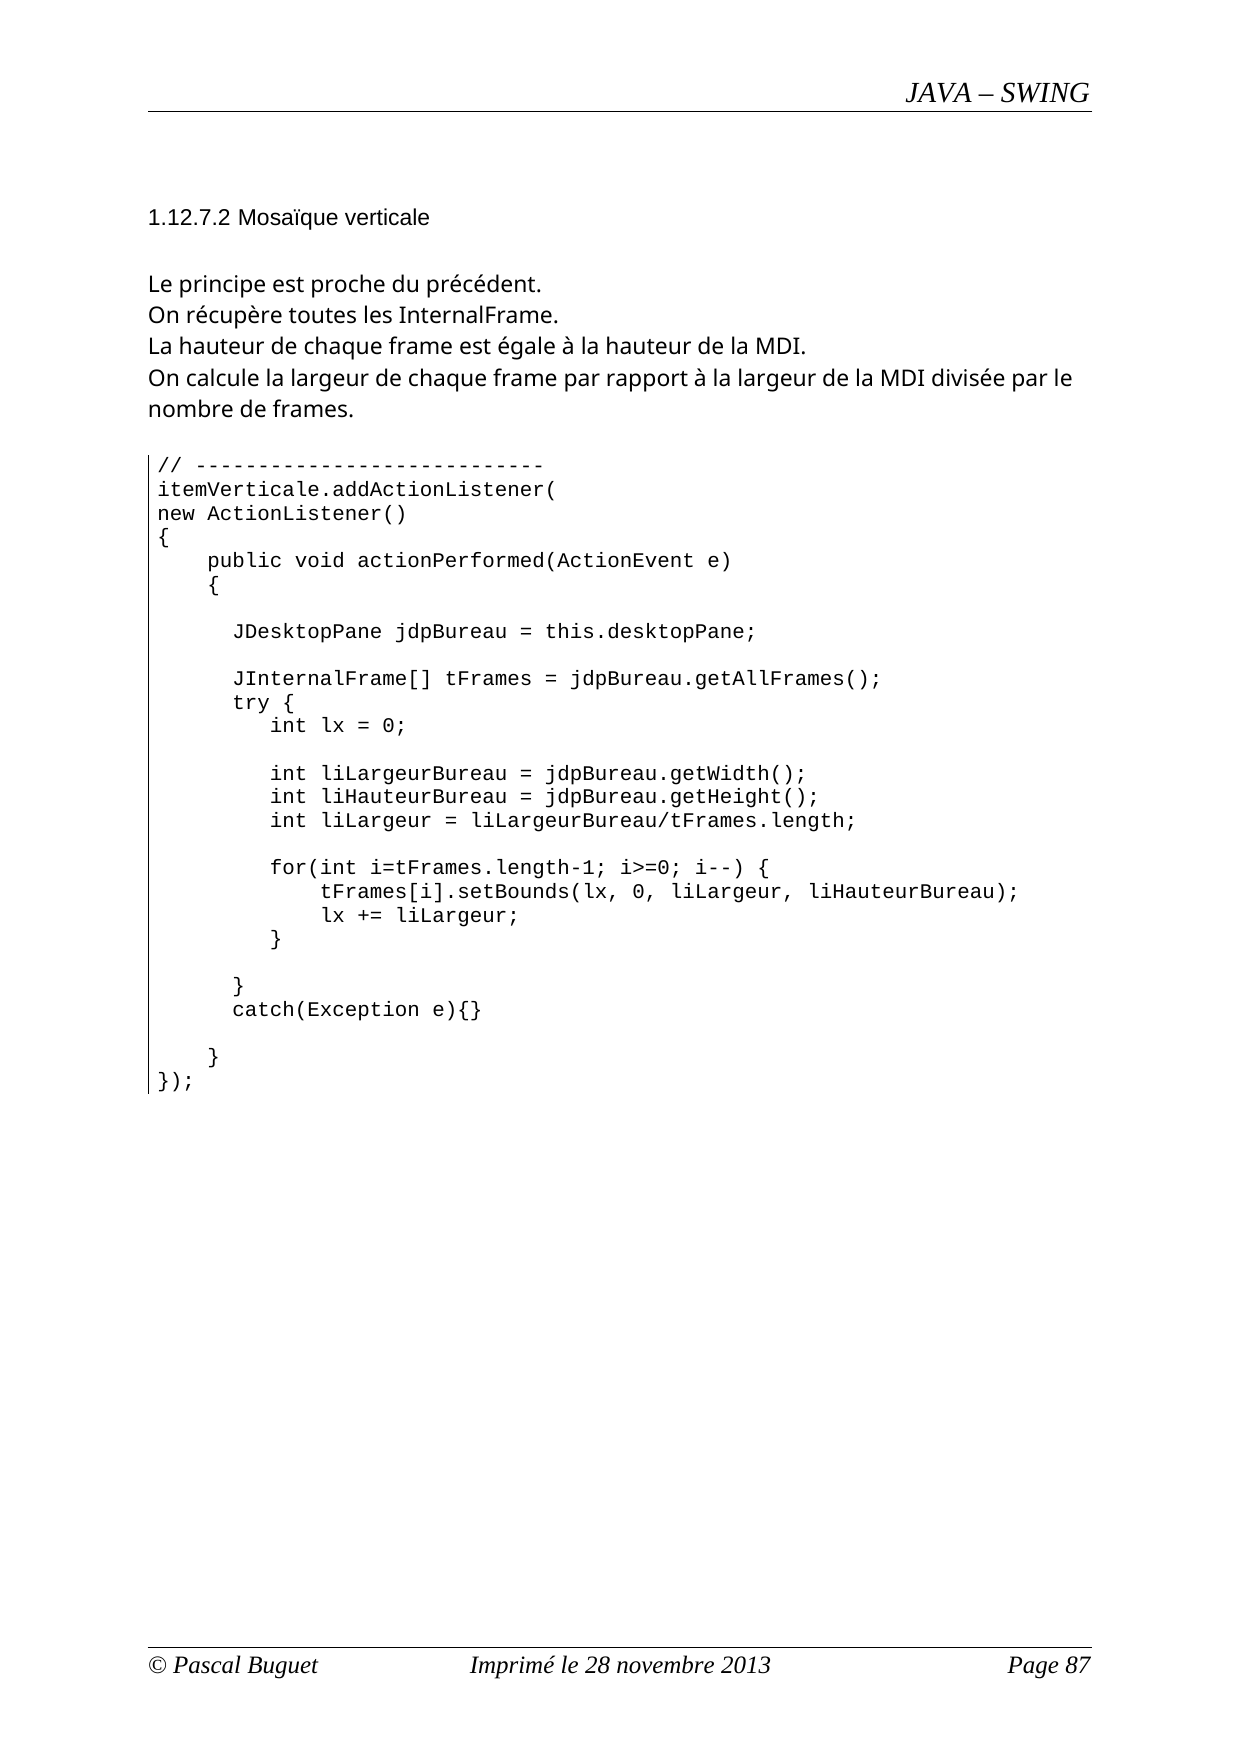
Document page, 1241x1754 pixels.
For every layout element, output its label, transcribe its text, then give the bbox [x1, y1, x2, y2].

text JDesktopPane jdpBureau = this.desktopPane; [149, 621, 1092, 644]
text try { [149, 692, 1092, 715]
subtitle Mosaïque verticale [148, 204, 1092, 230]
text Le principe est proche du précédent. [148, 268, 1092, 299]
text catch(Exception e){} [149, 999, 1092, 1023]
text } [149, 1046, 1092, 1070]
text { [149, 573, 1092, 597]
text public void actionPerformed(ActionEvent e) [149, 550, 1092, 573]
text } [149, 928, 1092, 952]
text int lx = 0; [149, 715, 1092, 739]
text int liHauteurBureau = jdpBureau.getHeight(); [149, 786, 1092, 810]
text } [149, 976, 1092, 999]
text // ---------------------------- [149, 455, 1092, 479]
text On calcule la largeur de chaque frame par rapport à la largeur de la MDI divisée par le nombre de frames. [148, 362, 1092, 424]
text new ActionListener() [149, 503, 1092, 526]
text int liLargeurBureau = jdpBureau.getWidth(); [149, 763, 1092, 786]
text JInternalFrame[] tFrames = jdpBureau.getAllFrames(); [149, 668, 1092, 692]
text { [149, 526, 1092, 550]
text On récupère toutes les InternalFrame. [148, 299, 1092, 330]
text }); [149, 1070, 1092, 1094]
text La hauteur de chaque frame est égale à la hauteur de la MDI. [148, 330, 1092, 362]
text tFrames[i].setBounds(lx, 0, liLargeur, liHauteurBureau); [149, 881, 1092, 904]
text int liLargeur = liLargeurBureau/tFrames.length; [149, 810, 1092, 834]
text itemVerticale.addActionListener( [149, 479, 1092, 503]
text for(int i=tFrames.length-1; i>=0; i--) { [149, 857, 1092, 881]
text lx += liLargeur; [149, 904, 1092, 928]
